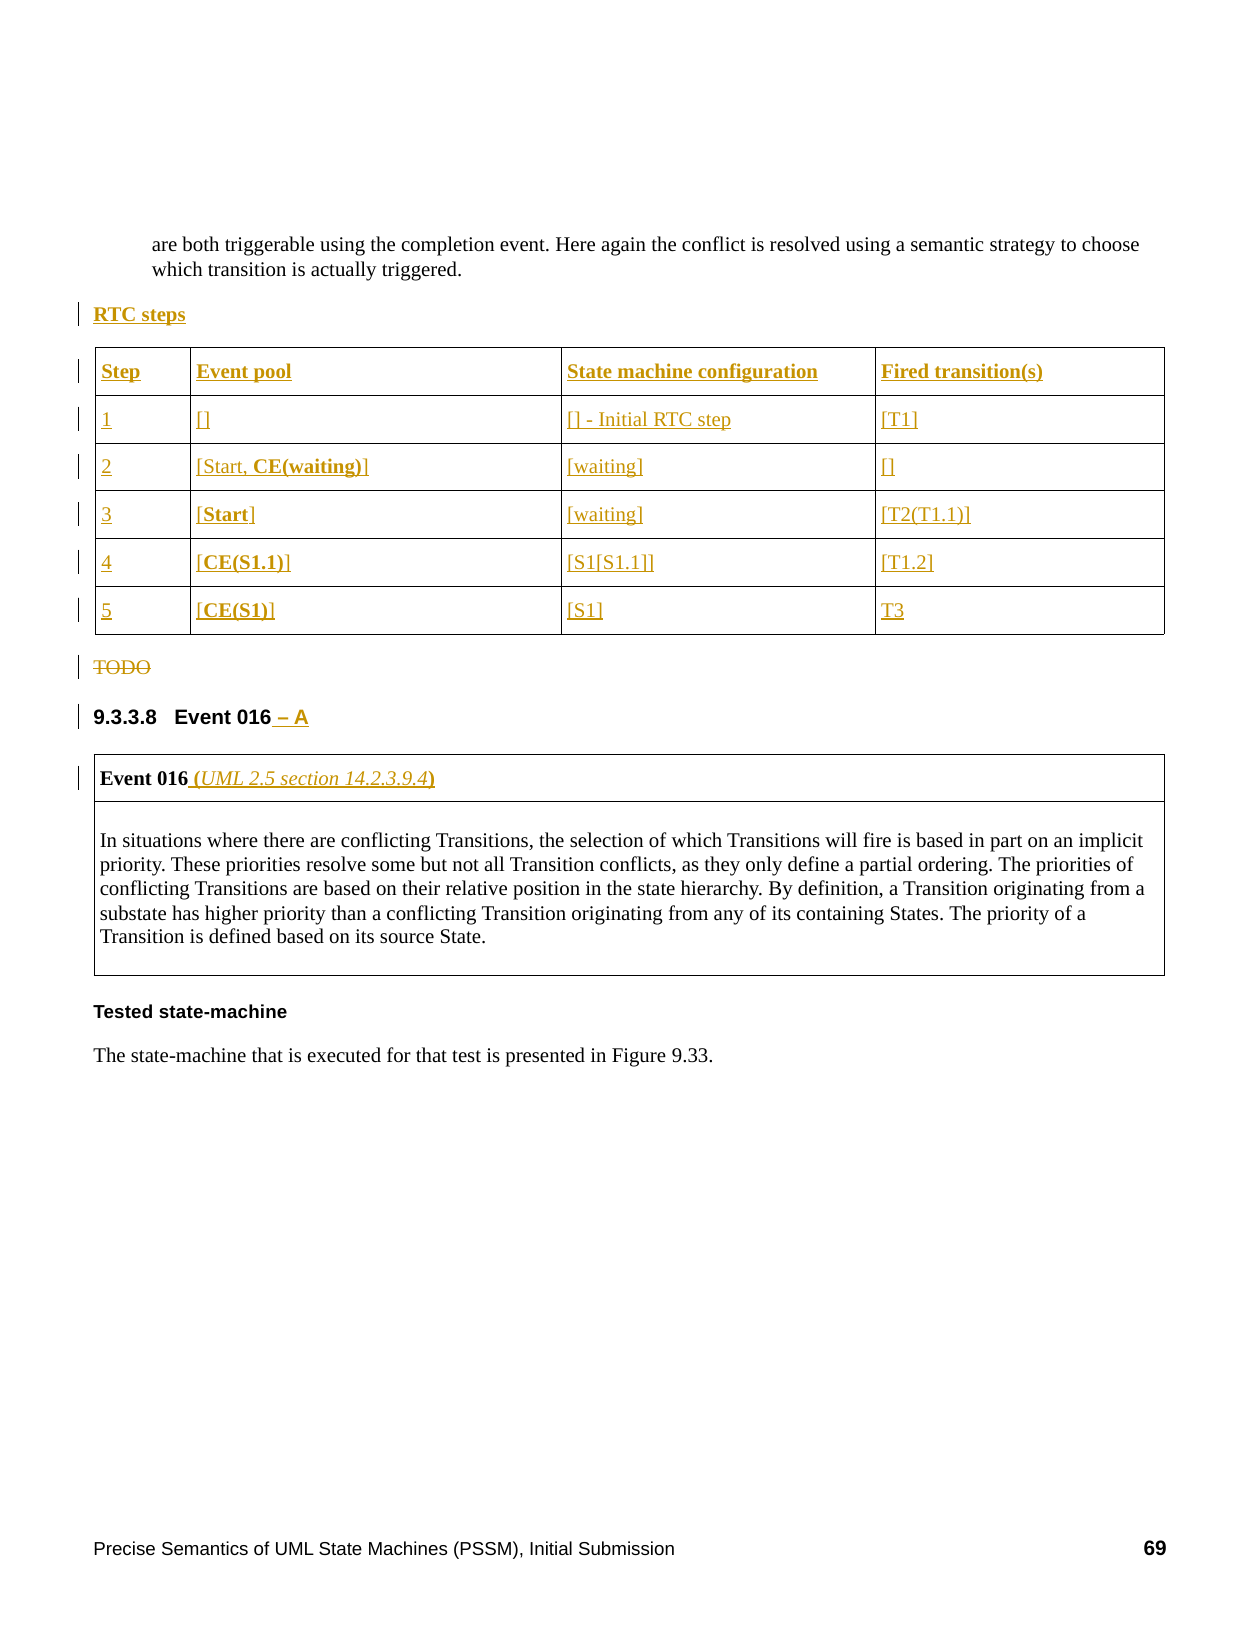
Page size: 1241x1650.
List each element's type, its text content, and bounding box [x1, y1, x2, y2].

list are both triggerable using the completion event. Here again the conflict is resolved using a semantic strategy to choose which transition is actually triggered. [131, 231, 1164, 281]
table_cell [] [876, 444, 1164, 490]
table_header Event pool [191, 348, 561, 395]
text RTC steps [93, 302, 1164, 326]
table_cell 3 [96, 491, 190, 538]
table_cell In situations where there are conflicting Transitions, the selection of which Transitions will fire is based in part on an implicit priority. These priorities resolve some but not all Transition conflicts, as they only define a partial ordering. The priorities of conflicting Transitions are based on their relative position in the state hierarchy. By definition, a Transition originating from a substate has higher priority than a conflicting Transition originating from any of its containing States. The priority of a Transition is defined based on its source State. [95, 802, 1164, 975]
subtitle Event 016 – A [93, 704, 1164, 729]
table_header State machine configuration [562, 348, 875, 395]
table_cell 4 [96, 539, 190, 586]
table_header Fired transition(s) [876, 348, 1164, 395]
table_cell [T1] [876, 396, 1164, 443]
table_cell [CE(S1)] [191, 587, 561, 633]
table_header Event 016 (UML 2.5 section 14.2.3.9.4) [95, 755, 1164, 801]
table_cell [waiting] [562, 444, 875, 490]
table_cell [S1[S1.1]] [562, 539, 875, 586]
table_cell 5 [96, 587, 190, 633]
table_header Step [96, 348, 190, 395]
table_cell [T2(T1.1)] [876, 491, 1164, 538]
table_cell 2 [96, 444, 190, 490]
table_cell [Start, CE(waiting)] [191, 444, 561, 490]
table_cell 1 [96, 396, 190, 443]
table_cell [Start] [191, 491, 561, 538]
table_cell [CE(S1.1)] [191, 539, 561, 586]
text The state-machine that is executed for that test is presented in Figure 9.33. [93, 1043, 1164, 1067]
subtitle Tested state-machine [93, 1000, 1164, 1022]
table_cell [] - Initial RTC step [562, 396, 875, 443]
table_cell [S1] [562, 587, 875, 633]
table_cell [] [191, 396, 561, 443]
table_cell [waiting] [562, 491, 875, 538]
table_cell [T1.2] [876, 539, 1164, 586]
table_cell T3 [876, 587, 1164, 633]
